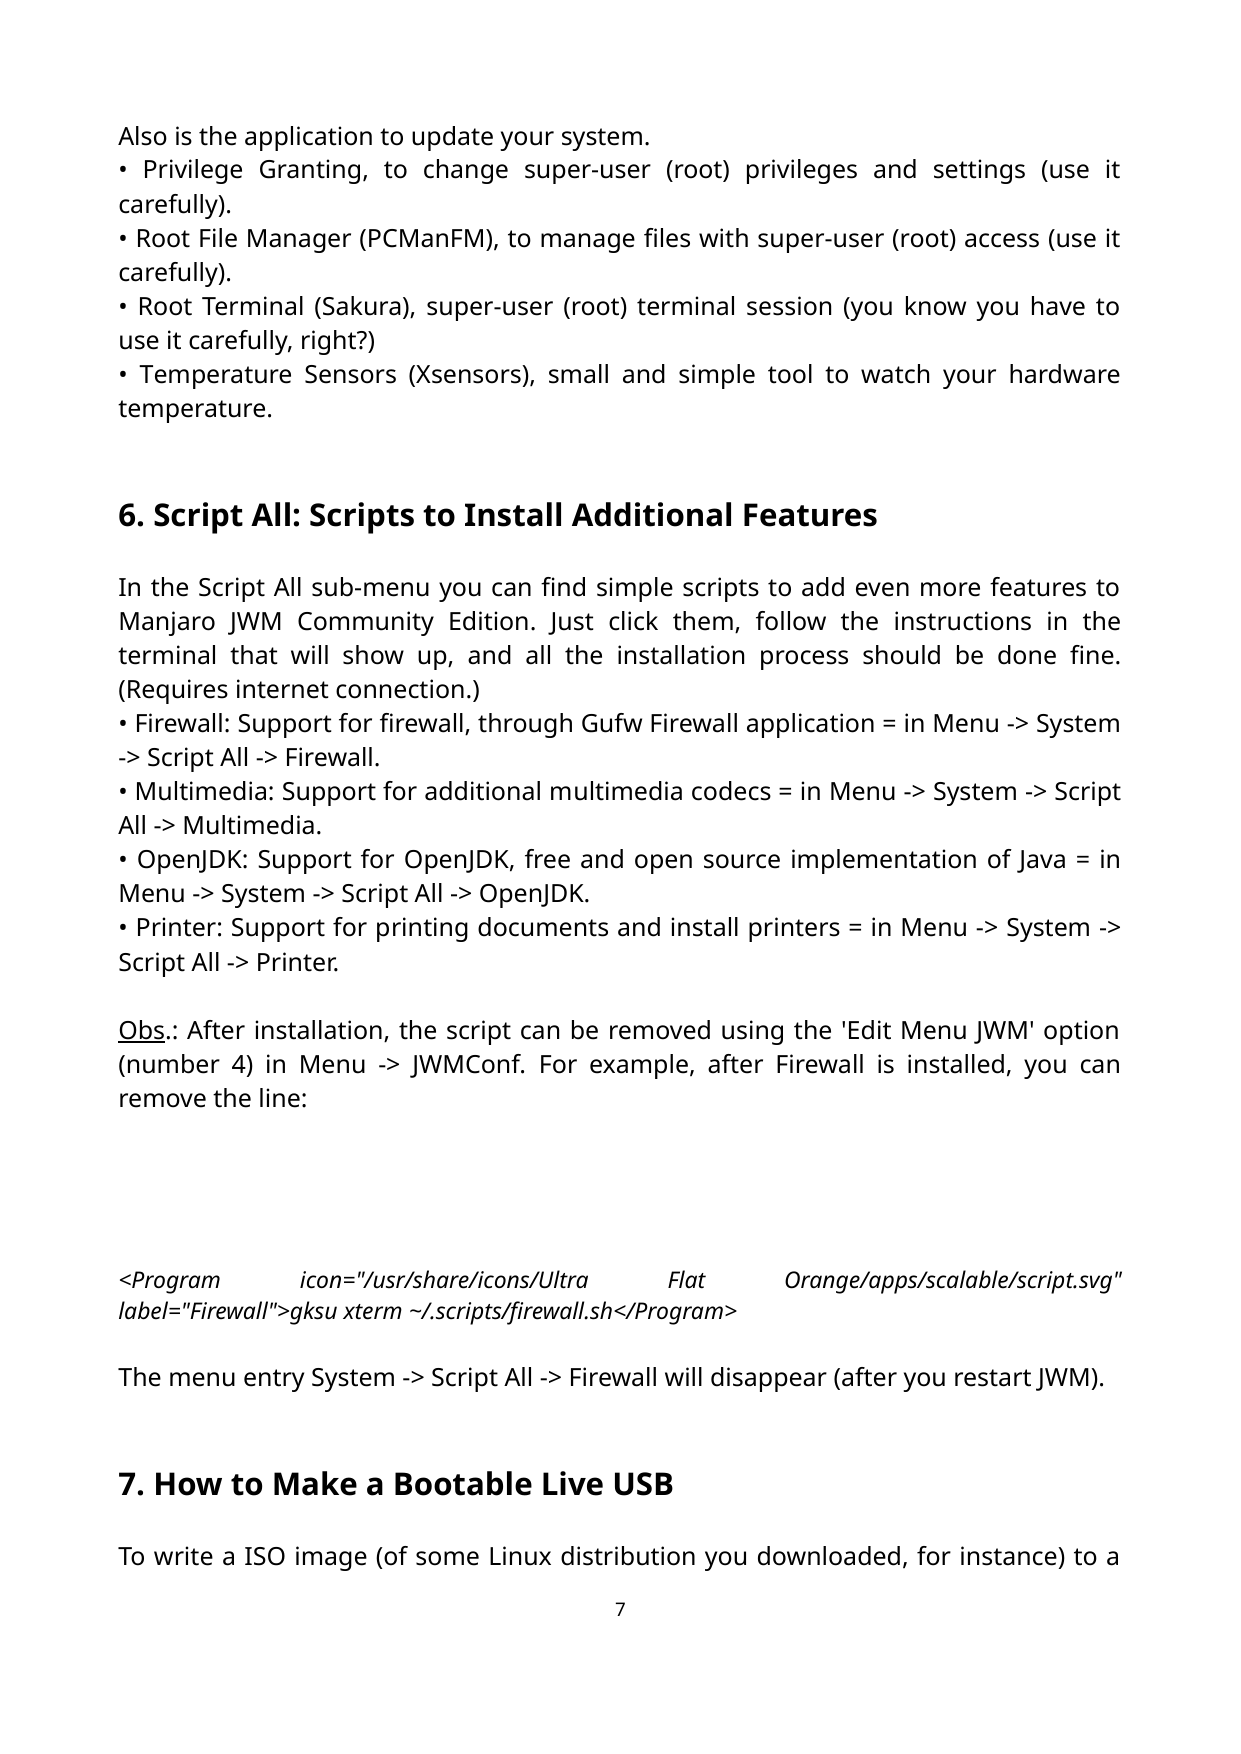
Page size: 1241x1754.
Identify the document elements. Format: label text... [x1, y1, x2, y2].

text <Program icon="/usr/share/icons/Ultra Flat Orange/apps/scalable/script.svg" label="Firewall">gksu xterm ~/.scripts/firewall.sh</Program> [118, 1263, 1122, 1326]
text The menu entry System -> Script All -> Firewall will disappear (after you restart JWM). [118, 1360, 1122, 1394]
text • Root Terminal (Sakura), super-user (root) terminal session (you know you have to use it carefully, right?) [118, 288, 1122, 357]
text Also is the application to update your system. [118, 118, 1122, 152]
text In the Script All sub-menu you can find simple scripts to add even more features to Manjaro JWM Community Edition. Just click them, follow the instructions in the terminal that will show up, and all the installation process should be done fine. (Requires internet connection.) [118, 569, 1122, 706]
subtitle 7. How to Make a Bootable Live USB [118, 1462, 1122, 1505]
subtitle 6. Script All: Scripts to Install Additional Features [118, 493, 1122, 535]
text To write a ISO image (of some Linux distribution you downloaded, for instance) to a [118, 1539, 1122, 1573]
text • OpenJDK: Support for OpenJDK, free and open source implementation of Java = in Menu -> System -> Script All -> OpenJDK. [118, 842, 1122, 910]
text • Printer: Support for printing documents and install printers = in Menu -> System -> Script All -> Printer. [118, 910, 1122, 978]
text • Temperature Sensors (Xsensors), small and simple tool to watch your hardware temperature. [118, 357, 1122, 425]
text • Privilege Granting, to change super-user (root) privileges and settings (use it carefully). [118, 152, 1122, 220]
text • Firewall: Support for firewall, through Gufw Firewall application = in Menu -> System -> Script All -> Firewall. [118, 706, 1122, 774]
text • Root File Manager (PCManFM), to manage files with super-user (root) access (use it carefully). [118, 220, 1122, 288]
text Obs.: After installation, the script can be removed using the 'Edit Menu JWM' option (number 4) in Menu -> JWMConf. For example, after Firewall is installed, you can remove the line: [118, 1012, 1122, 1114]
text • Multimedia: Support for additional multimedia codecs = in Menu -> System -> Script All -> Multimedia. [118, 774, 1122, 842]
